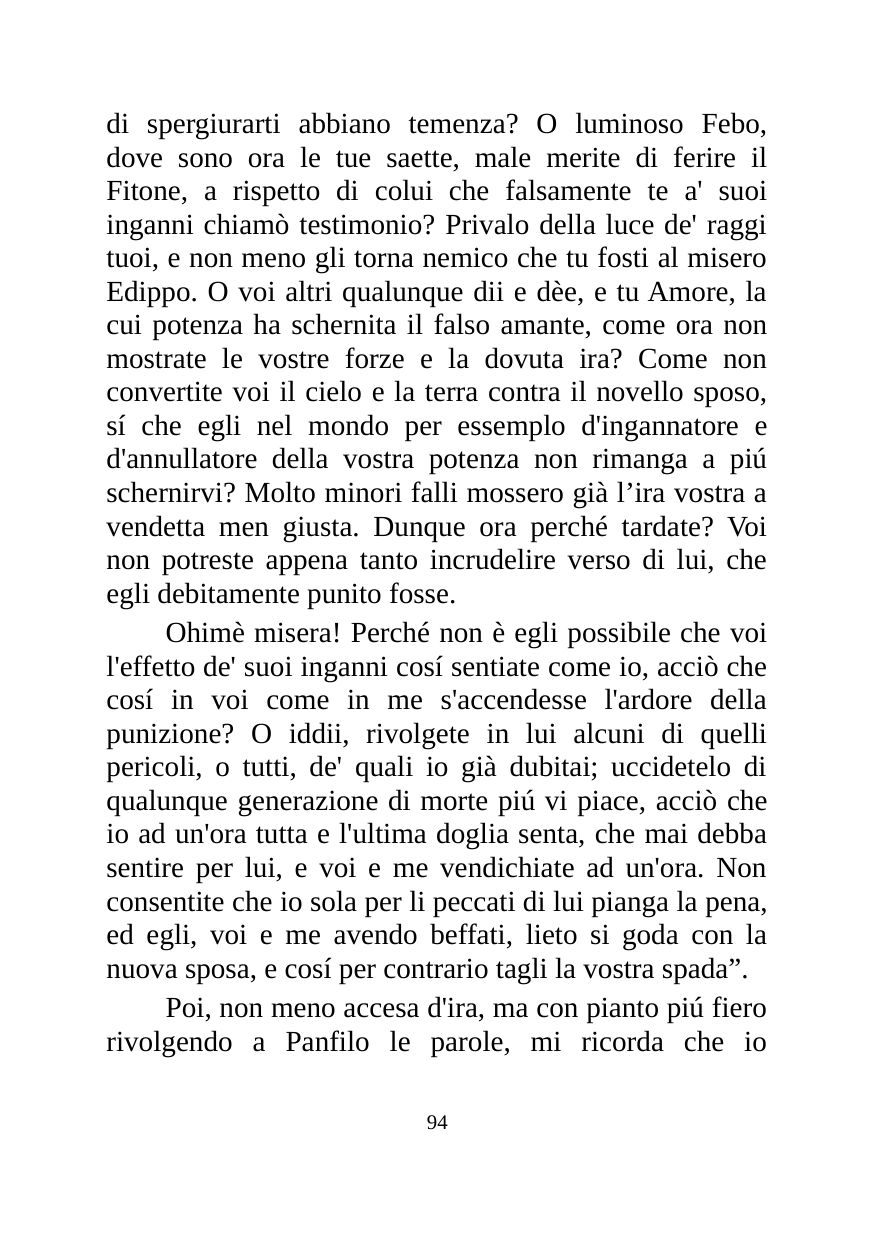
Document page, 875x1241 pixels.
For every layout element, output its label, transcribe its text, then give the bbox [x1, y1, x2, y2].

text Poi, non meno accesa d'ira, ma con pianto piú fiero rivolgendo a Panfilo le parole, mi ricorda che io [106, 990, 768, 1057]
text di spergiurarti abbiano temenza? O luminoso Febo, dove sono ora le tue saette, male merite di ferire il Fitone, a rispetto di colui che falsamente te a' suoi inganni chiamò testimonio? Privalo della luce de' raggi tuoi, e non meno gli torna nemico che tu fosti al misero Edippo. O voi altri qualunque dii e dèe, e tu Amore, la cui potenza ha schernita il falso amante, come ora non mostrate le vostre forze e la dovuta ira? Come non convertite voi il cielo e la terra contra il novello sposo, sí che egli nel mondo per essemplo d'ingannatore e d'annullatore della vostra potenza non rimanga a piú schernirvi? Molto minori falli mossero già l’ira vostra a vendetta men giusta. Dunque ora perché tardate? Voi non potreste appena tanto incrudelire verso di lui, che egli debitamente punito fosse. [106, 106, 768, 609]
text Ohimè misera! Perché non è egli possibile che voi l'effetto de' suoi inganni cosí sentiate come io, acciò che cosí in voi come in me s'accendesse l'ardore della punizione? O iddii, rivolgete in lui alcuni di quelli pericoli, o tutti, de' quali io già dubitai; uccidetelo di qualunque generazione di morte piú vi piace, acciò che io ad un'ora tutta e l'ultima doglia senta, che mai debba sentire per lui, e voi e me vendichiate ad un'ora. Non consentite che io sola per li peccati di lui pianga la pena, ed egli, voi e me avendo beffati, lieto si goda con la nuova sposa, e cosí per contrario tagli la vostra spada”. [106, 615, 768, 984]
